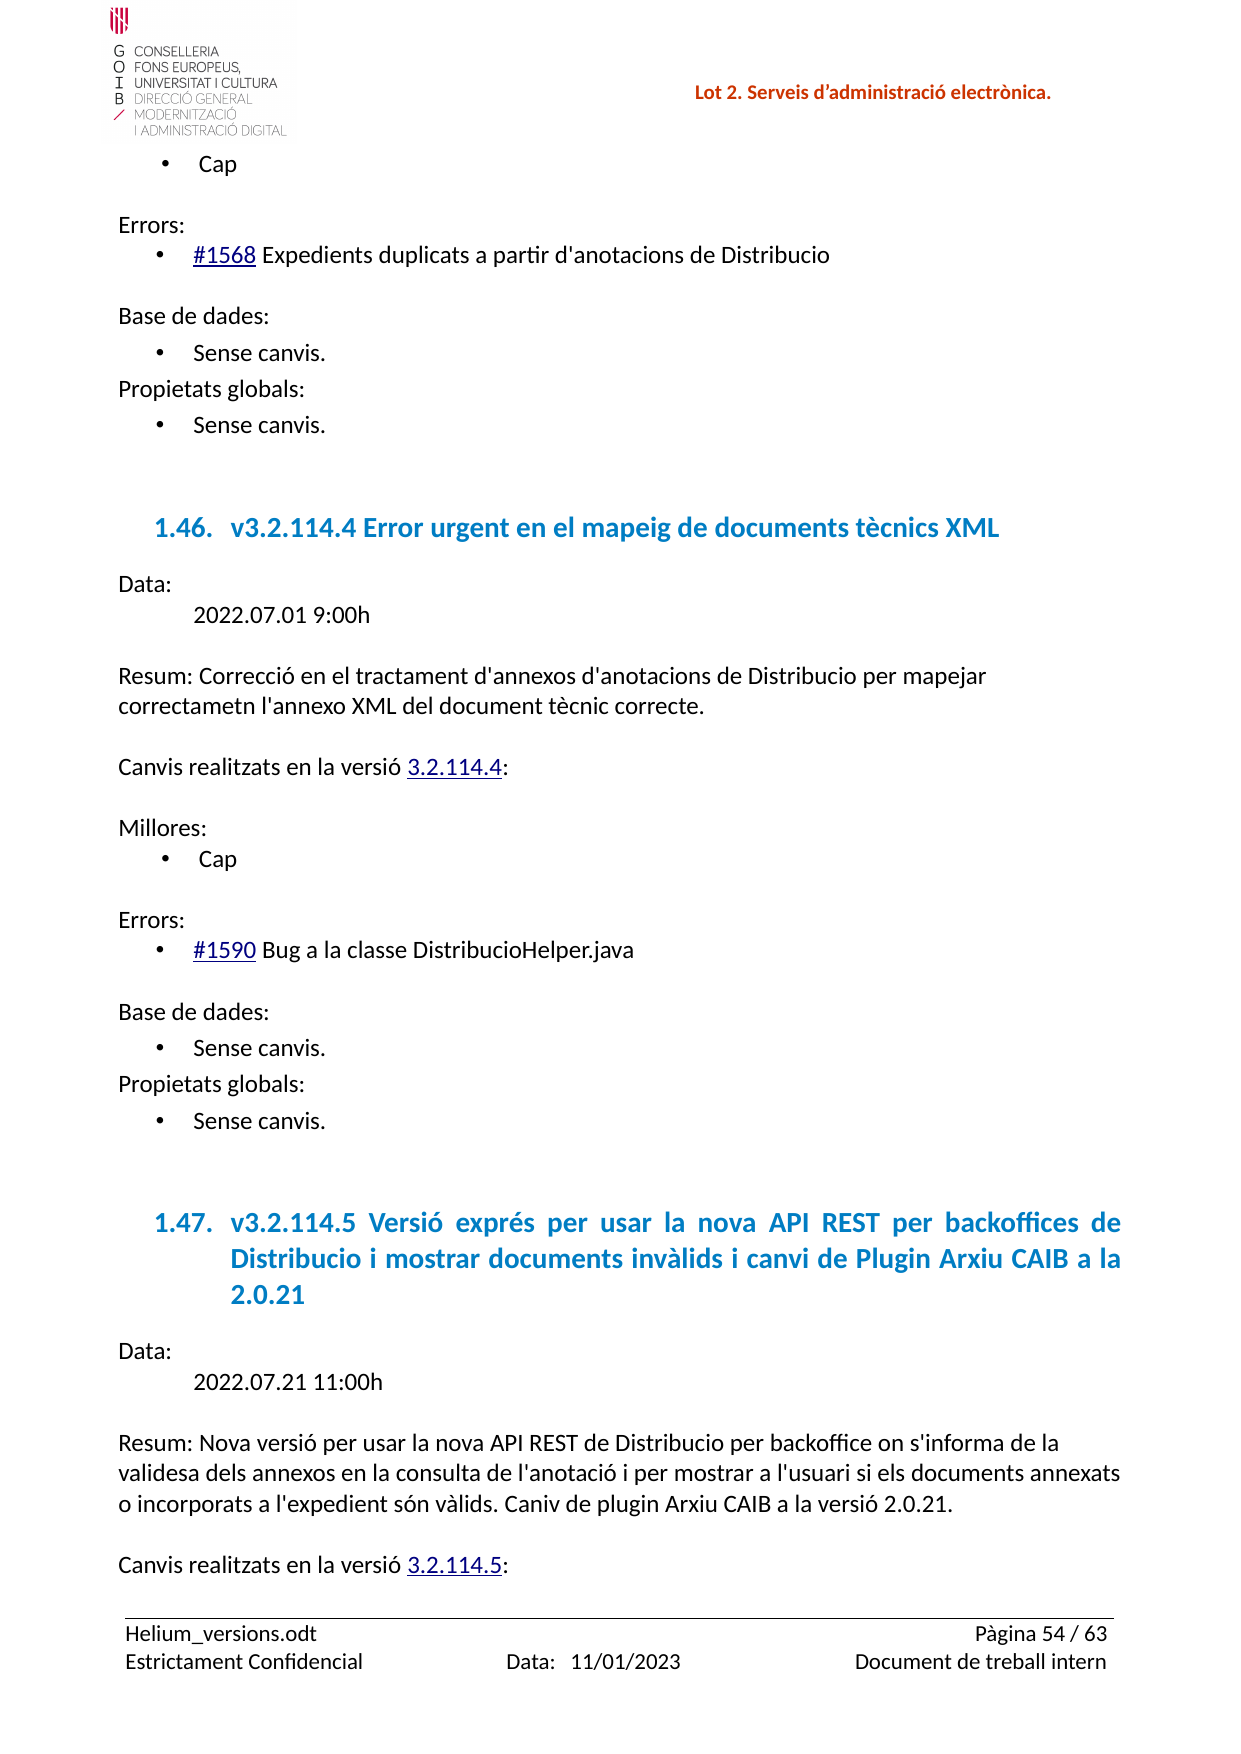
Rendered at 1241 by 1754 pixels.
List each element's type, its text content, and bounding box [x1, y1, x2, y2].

subtitle v3.2.114.4 Error urgent en el mapeig de documents tècnics XML [153, 509, 1122, 545]
text Data: [118, 568, 1122, 599]
list #1568 Expedients duplicats a partir d'anotacions de Distribucio [156, 239, 1122, 270]
subtitle v3.2.114.5 Versió exprés per usar la nova API REST per backoffices de Distribucio i mostrar documents invàlids i canvi de Plugin Arxiu CAIB a la 2.0.21 [153, 1204, 1122, 1311]
text Resum: Nova versió per usar la nova API REST de Distribucio per backoffice on s'informa de la validesa dels annexos en la consulta de l'anotació i per mostrar a l'usuari si els documents annexats o incorporats a l'expedient són vàlids. Caniv de plugin Arxiu CAIB a la versió 2.0.21. [118, 1427, 1122, 1518]
text Propietats globals: [118, 373, 1122, 404]
text Errors: [118, 209, 1122, 239]
text Data: [118, 1335, 1122, 1366]
text Propietats globals: [118, 1069, 1122, 1099]
list Sense canvis. [156, 337, 1122, 367]
text 2022.07.01 9:00h [118, 599, 1122, 629]
text 2022.07.21 11:00h [118, 1366, 1122, 1396]
text Canvis realitzats en la versió 3.2.114.5: [118, 1549, 1122, 1579]
text Resum: Correcció en el tractament d'annexos d'anotacions de Distribucio per mapejar correctametn l'annexo XML del document tècnic correcte. [118, 660, 1122, 721]
text Errors: [118, 904, 1122, 935]
list Sense canvis. [156, 410, 1122, 440]
text Base de dades: [118, 996, 1122, 1026]
list #1590 Bug a la classe DistribucioHelper.java [156, 935, 1122, 965]
picture [100, 0, 297, 144]
text Base de dades: [118, 300, 1122, 331]
text Canvis realitzats en la versió 3.2.114.4: [118, 752, 1122, 782]
list Cap [161, 148, 1122, 178]
list Cap [161, 843, 1122, 874]
text Millores: [118, 813, 1122, 843]
list Sense canvis. [156, 1105, 1122, 1136]
list Sense canvis. [156, 1032, 1122, 1063]
